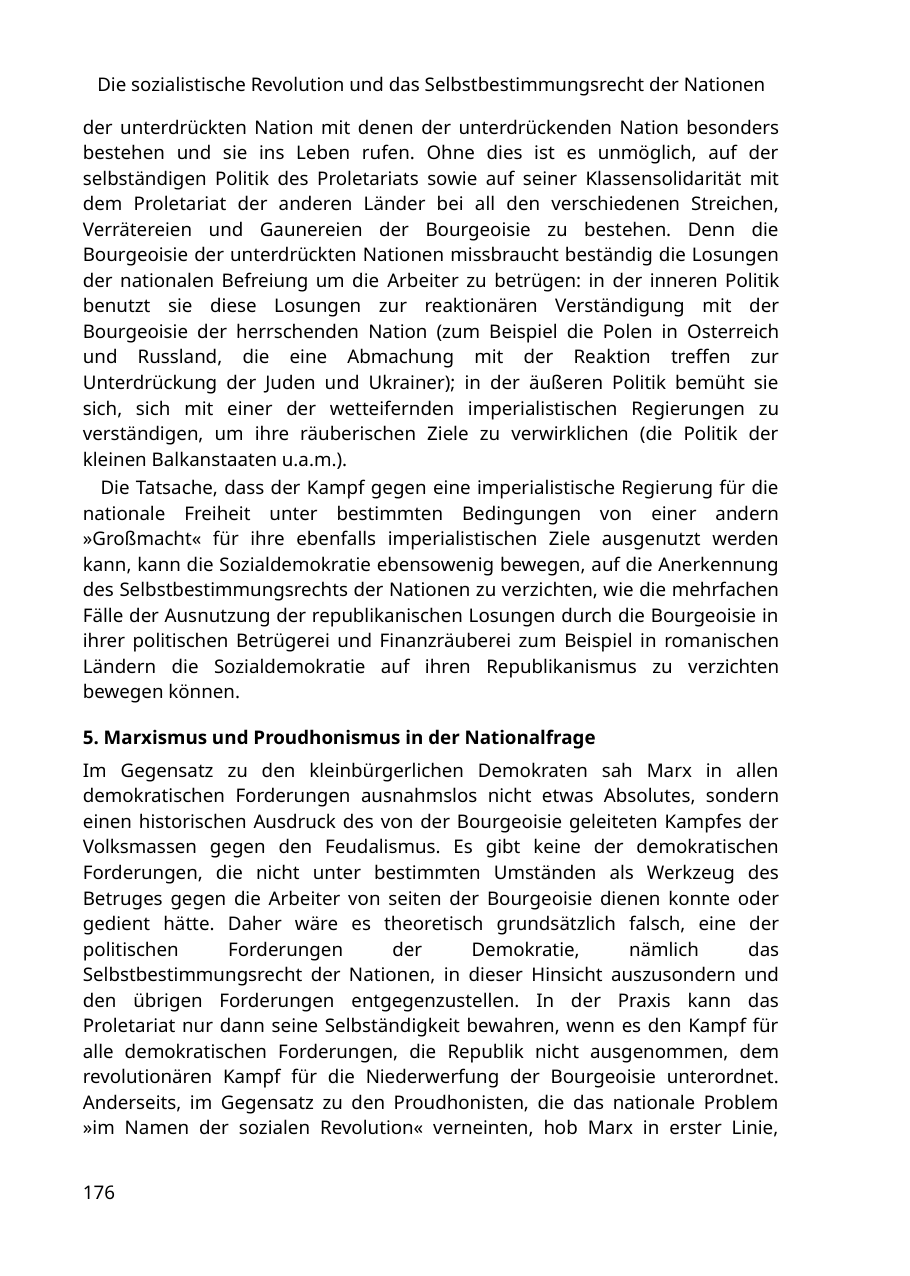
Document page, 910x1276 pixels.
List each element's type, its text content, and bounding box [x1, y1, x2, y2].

text der unterdrückten Nation mit denen der unterdrückenden Nation besonders bestehen und sie ins Leben rufen. Ohne dies ist es unmöglich, auf der selbständigen Politik des Proletariats sowie auf seiner Klassensolidarität mit dem Proletariat der anderen Länder bei all den verschiedenen Streichen, Verrätereien und Gaunereien der Bourgeoisie zu bestehen. Denn die Bourgeoisie der unterdrückten Nationen missbraucht beständig die Losungen der nationalen Befreiung um die Arbeiter zu betrügen: in der inneren Politik benutzt sie diese Losungen zur reaktionären Verständigung mit der Bourgeoisie der herrschenden Nation (zum Beispiel die Polen in Osterreich und Russland, die eine Abmachung mit der Reaktion treffen zur Unterdrückung der Juden und Ukrainer); in der äußeren Politik bemüht sie sich, sich mit einer der wetteifernden imperialistischen Regierungen zu verständigen, um ihre räuberischen Ziele zu verwirklichen (die Politik der kleinen Balkanstaaten u.a.m.). [83, 114, 779, 471]
text Die Tatsache, dass der Kampf gegen eine imperialistische Regierung für die nationale Freiheit unter bestimmten Bedingungen von einer andern »Großmacht« für ihre ebenfalls imperialistischen Ziele ausgenutzt werden kann, kann die Sozialdemokratie ebensowenig bewegen, auf die Anerkennung des Selbstbestimmungsrechts der Nationen zu verzichten, wie die mehrfachen Fälle der Ausnutzung der republikanischen Losungen durch die Bourgeoisie in ihrer politischen Betrügerei und Finanzräuberei zum Beispiel in romanischen Ländern die Sozialdemokratie auf ihren Republikanismus zu verzichten bewegen können. [83, 474, 779, 704]
text 5. Marxismus und Proudhonismus in der Nationalfrage [83, 724, 779, 750]
text Im Gegensatz zu den kleinbürgerlichen Demokraten sah Marx in allen demokratischen Forderungen ausnahmslos nicht etwas Absolutes, sondern einen historischen Ausdruck des von der Bourgeoisie geleiteten Kampfes der Volksmassen gegen den Feudalismus. Es gibt keine der demokratischen Forderungen, die nicht unter bestimmten Umständen als Werkzeug des Betruges gegen die Arbeiter von seiten der Bourgeoisie dienen konnte oder gedient hätte. Daher wäre es theoretisch grundsätzlich falsch, eine der politischen Forderungen der Demokratie, nämlich das Selbstbestimmungsrecht der Nationen, in dieser Hinsicht auszusondern und den übrigen Forderungen entgegenzustellen. In der Praxis kann das Proletariat nur dann seine Selbständigkeit bewahren, wenn es den Kampf für alle demokratischen Forderungen, die Republik nicht ausgenommen, dem revolutionären Kampf für die Niederwerfung der Bourgeoisie unterordnet. Anderseits, im Gegensatz zu den Proudhonisten, die das nationale Problem »im Namen der sozialen Revolution« verneinten, hob Marx in erster Linie, [83, 757, 779, 1140]
